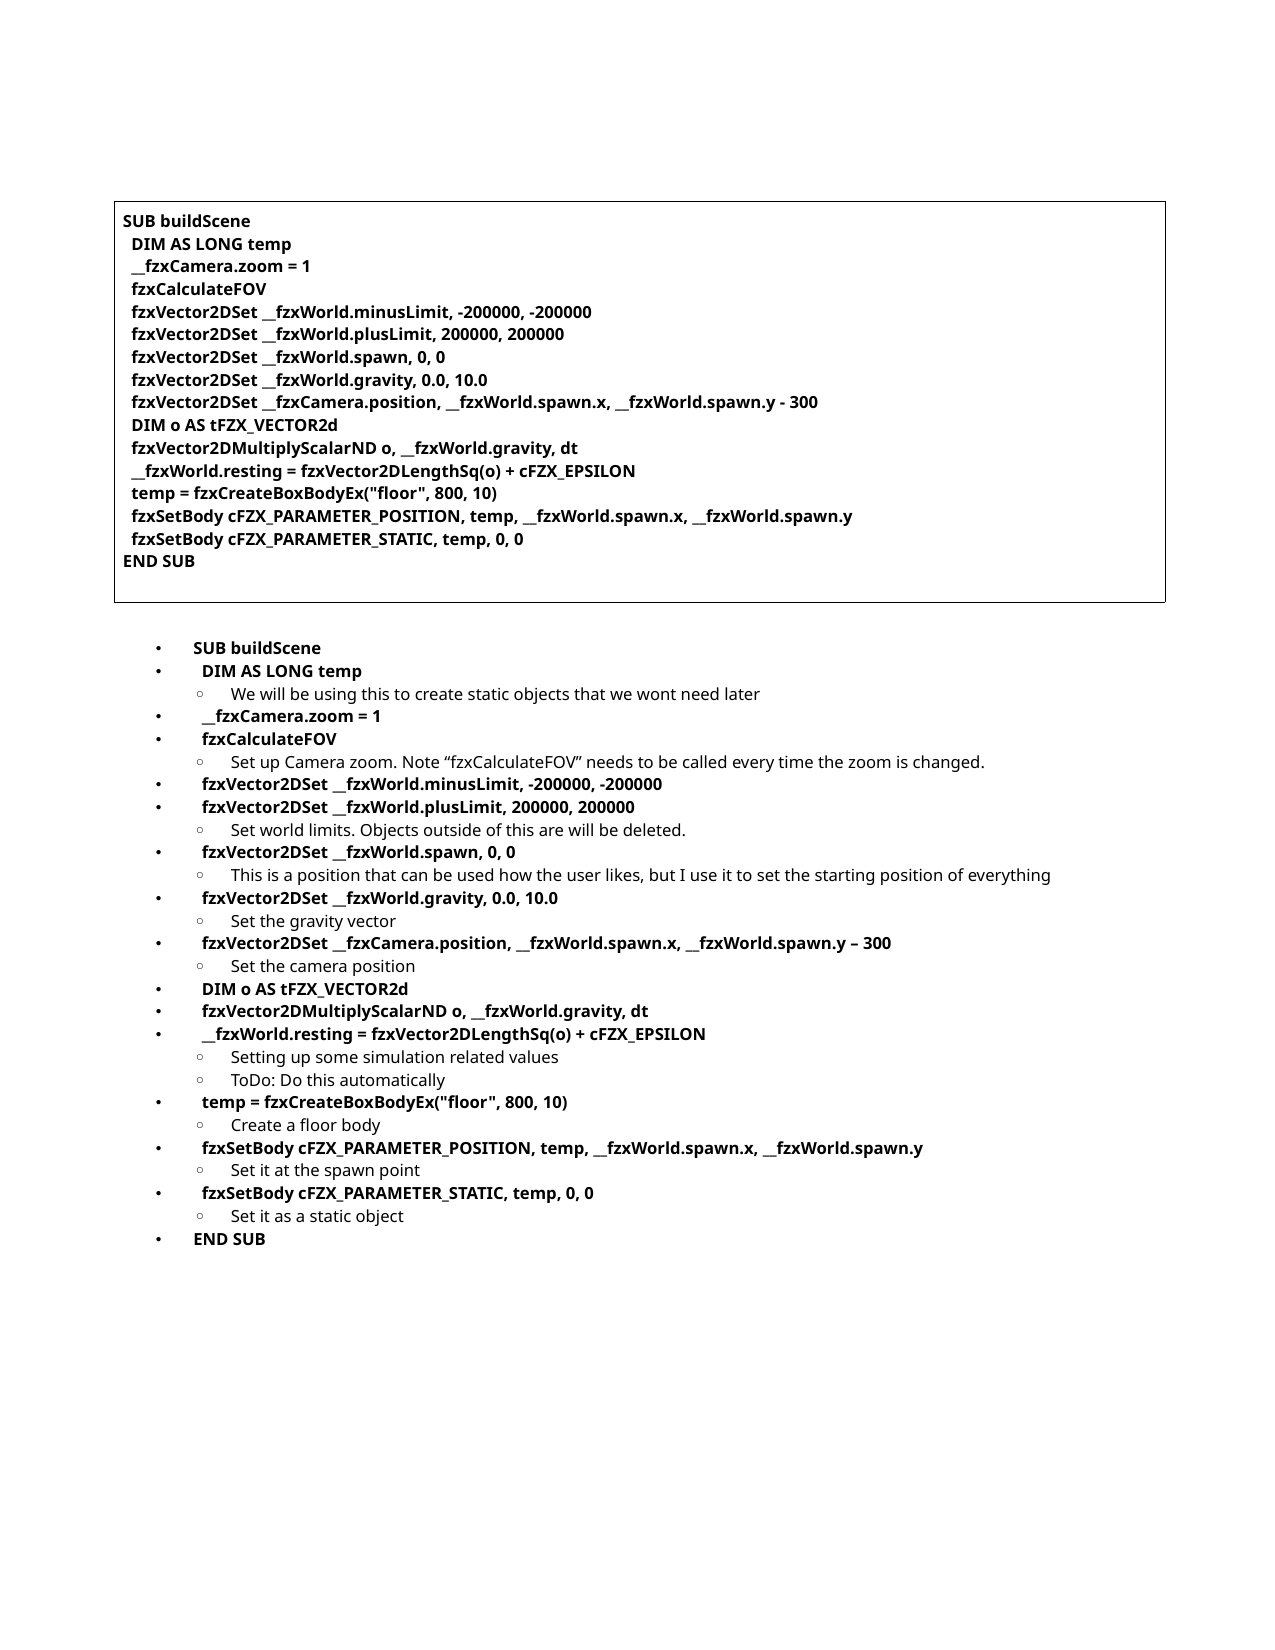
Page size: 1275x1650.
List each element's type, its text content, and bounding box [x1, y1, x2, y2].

text fzxVector2DSet __fzxWorld.spawn, 0, 0 [123, 346, 1156, 368]
text fzxCalculateFOV [123, 278, 1156, 300]
list fzxVector2DMultiplyScalarND o, __fzxWorld.gravity, dt [156, 1000, 1157, 1023]
list SUB buildScene [156, 637, 1157, 659]
list Set up Camera zoom. Note “fzxCalculateFOV” needs to be called every time the zoom is changed. [193, 750, 1157, 773]
list fzxVector2DSet __fzxWorld.plusLimit, 200000, 200000 [156, 796, 1157, 818]
text temp = fzxCreateBoxBodyEx("floor", 800, 10) [123, 482, 1156, 505]
list Set it as a static object [193, 1204, 1157, 1227]
text fzxSetBody cFZX_PARAMETER_STATIC, temp, 0, 0 [123, 527, 1156, 550]
list Setting up some simulation related values [193, 1046, 1157, 1068]
list Create a floor body [193, 1114, 1157, 1136]
list Set the gravity vector [193, 909, 1157, 932]
list Set world limits. Objects outside of this are will be deleted. [193, 818, 1157, 841]
list END SUB [156, 1227, 1157, 1250]
list fzxVector2DSet __fzxWorld.spawn, 0, 0 [156, 841, 1157, 864]
text END SUB [123, 550, 1156, 573]
list Set it at the spawn point [193, 1159, 1157, 1182]
text DIM o AS tFZX_VECTOR2d [123, 414, 1156, 437]
list fzxSetBody cFZX_PARAMETER_POSITION, temp, __fzxWorld.spawn.x, __fzxWorld.spawn.y [156, 1136, 1157, 1159]
text fzxSetBody cFZX_PARAMETER_POSITION, temp, __fzxWorld.spawn.x, __fzxWorld.spawn.y [123, 505, 1156, 527]
list ToDo: Do this automatically [193, 1068, 1157, 1091]
list __fzxWorld.resting = fzxVector2DLengthSq(o) + cFZX_EPSILON [156, 1023, 1157, 1046]
list This is a position that can be used how the user likes, but I use it to set the starting position of everything [193, 864, 1157, 887]
text DIM AS LONG temp [123, 232, 1156, 255]
text fzxVector2DSet __fzxWorld.plusLimit, 200000, 200000 [123, 323, 1156, 346]
text fzxVector2DSet __fzxCamera.position, __fzxWorld.spawn.x, __fzxWorld.spawn.y - 300 [123, 391, 1156, 414]
list fzxCalculateFOV [156, 728, 1157, 750]
list Set the camera position [193, 955, 1157, 977]
list fzxVector2DSet __fzxWorld.gravity, 0.0, 10.0 [156, 887, 1157, 909]
list DIM AS LONG temp [156, 659, 1157, 682]
list fzxVector2DSet __fzxWorld.minusLimit, -200000, -200000 [156, 773, 1157, 796]
list temp = fzxCreateBoxBodyEx("floor", 800, 10) [156, 1091, 1157, 1114]
list DIM o AS tFZX_VECTOR2d [156, 977, 1157, 1000]
text fzxVector2DSet __fzxWorld.gravity, 0.0, 10.0 [123, 368, 1156, 391]
text fzxVector2DMultiplyScalarND o, __fzxWorld.gravity, dt [123, 437, 1156, 459]
text fzxVector2DSet __fzxWorld.minusLimit, -200000, -200000 [123, 300, 1156, 323]
text __fzxWorld.resting = fzxVector2DLengthSq(o) + cFZX_EPSILON [123, 459, 1156, 482]
list fzxSetBody cFZX_PARAMETER_STATIC, temp, 0, 0 [156, 1182, 1157, 1204]
list fzxVector2DSet __fzxCamera.position, __fzxWorld.spawn.x, __fzxWorld.spawn.y – 300 [156, 932, 1157, 955]
list __fzxCamera.zoom = 1 [156, 705, 1157, 728]
text __fzxCamera.zoom = 1 [123, 255, 1156, 278]
text SUB buildScene [123, 209, 1156, 232]
list We will be using this to create static objects that we wont need later [193, 682, 1157, 705]
